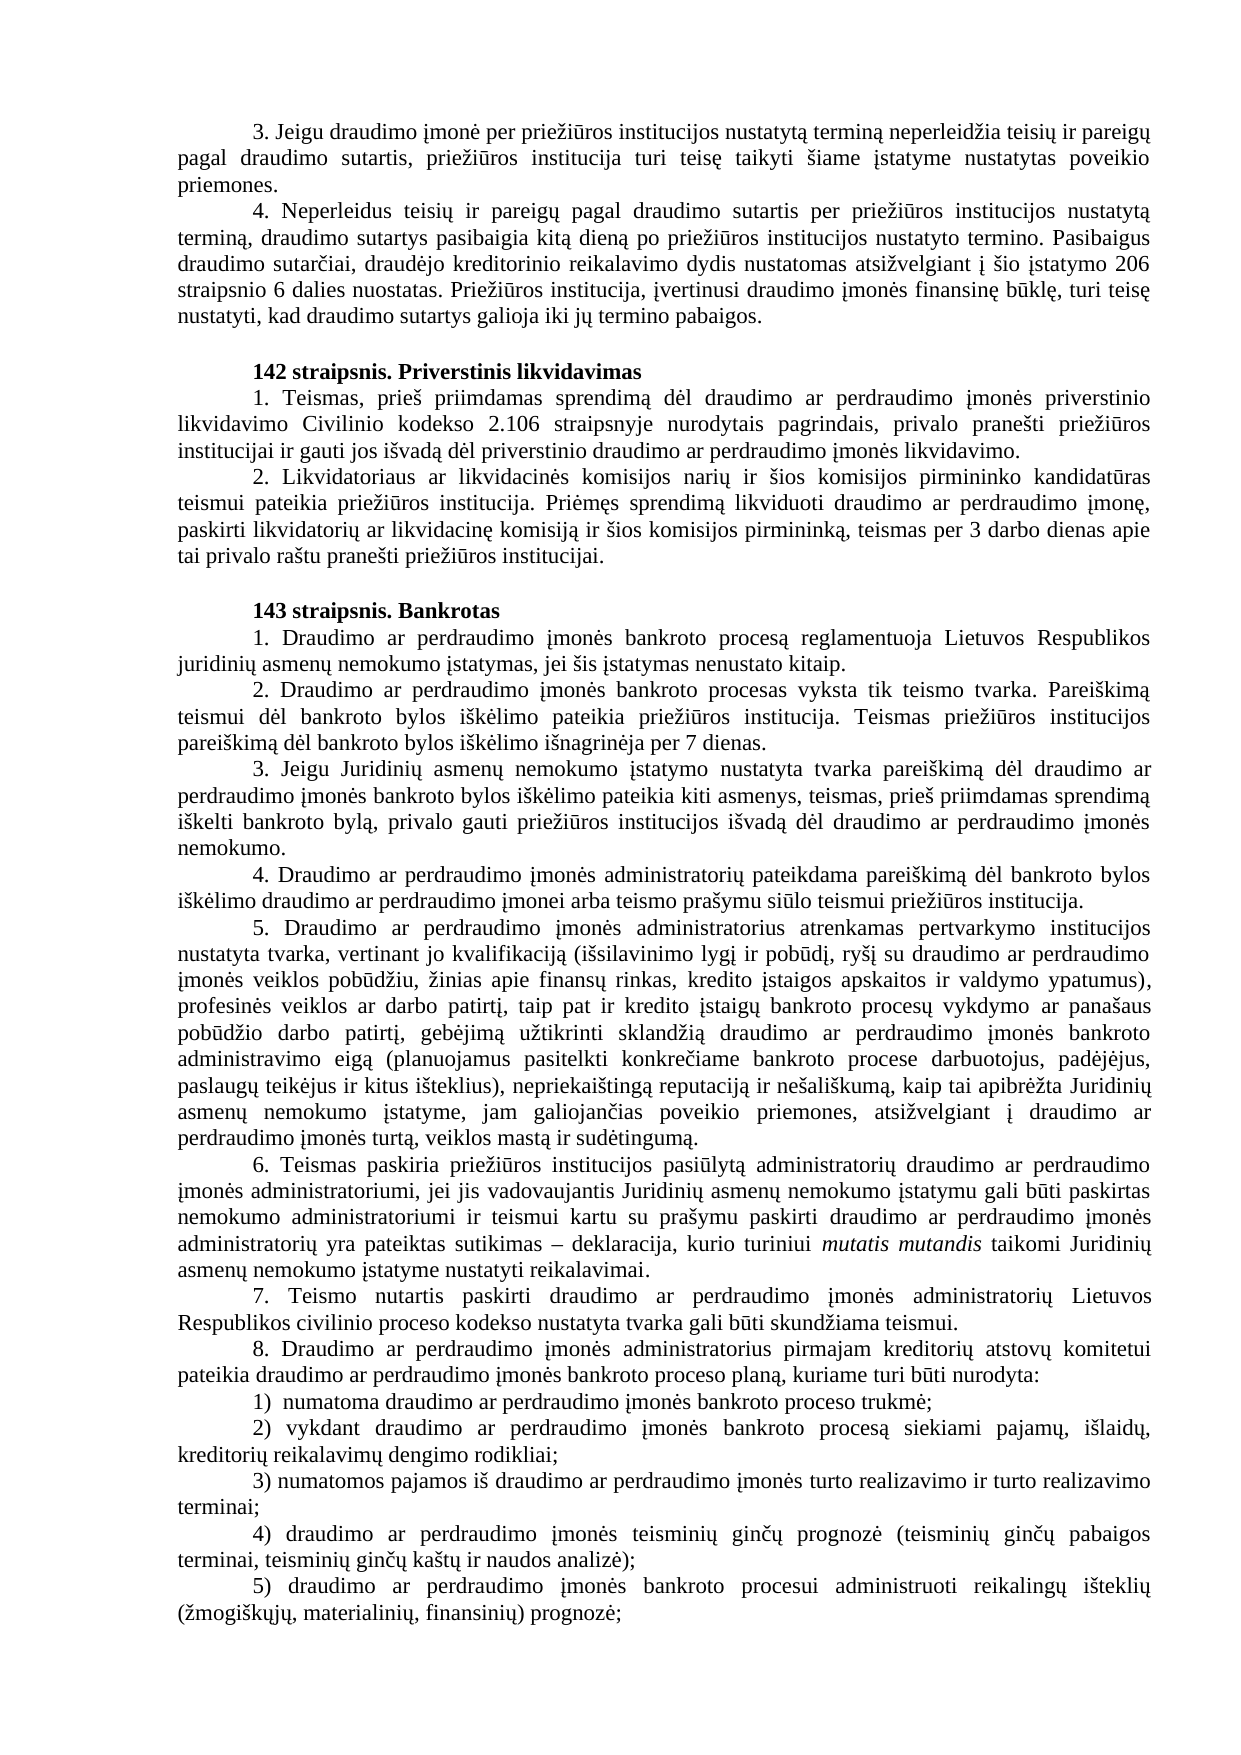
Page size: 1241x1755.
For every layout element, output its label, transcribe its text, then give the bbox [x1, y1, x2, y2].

text 3. Jeigu Juridinių asmenų nemokumo įstatymo nustatyta tvarka pareiškimą dėl draudimo ar perdraudimo įmonės bankroto bylos iškėlimo pateikia kiti asmenys, teismas, prieš priimdamas sprendimą iškelti bankroto bylą, privalo gauti priežiūros institucijos išvadą dėl draudimo ar perdraudimo įmonės nemokumo. [177, 755, 1152, 861]
text 2. Draudimo ar perdraudimo įmonės bankroto procesas vyksta tik teismo tvarka. Pareiškimą teismui dėl bankroto bylos iškėlimo pateikia priežiūros institucija. Teismas priežiūros institucijos pareiškimą dėl bankroto bylos iškėlimo išnagrinėja per 7 dienas. [177, 676, 1152, 755]
text 1. Teismas, prieš priimdamas sprendimą dėl draudimo ar perdraudimo įmonės priverstinio likvidavimo Civilinio kodekso 2.106 straipsnyje nurodytais pagrindais, privalo pranešti priežiūros institucijai ir gauti jos išvadą dėl priverstinio draudimo ar perdraudimo įmonės likvidavimo. [177, 384, 1152, 463]
text 7. Teismo nutartis paskirti draudimo ar perdraudimo įmonės administratorių Lietuvos Respublikos civilinio proceso kodekso nustatyta tvarka gali būti skundžiama teismui. [177, 1282, 1152, 1335]
text 3. Jeigu draudimo įmonė per priežiūros institucijos nustatytą terminą neperleidžia teisių ir pareigų pagal draudimo sutartis, priežiūros institucija turi teisę taikyti šiame įstatyme nustatytas poveikio priemones. [177, 118, 1152, 197]
text 4. Draudimo ar perdraudimo įmonės administratorių pateikdama pareiškimą dėl bankroto bylos iškėlimo draudimo ar perdraudimo įmonei arba teismo prašymu siūlo teismui priežiūros institucija. [177, 861, 1152, 913]
text 1. Draudimo ar perdraudimo įmonės bankroto procesą reglamentuoja Lietuvos Respublikos juridinių asmenų nemokumo įstatymas, jei šis įstatymas nenustato kitaip. [177, 624, 1152, 676]
text 8. Draudimo ar perdraudimo įmonės administratorius pirmajam kreditorių atstovų komitetui pateikia draudimo ar perdraudimo įmonės bankroto proceso planą, kuriame turi būti nurodyta: [177, 1335, 1152, 1388]
text 2) vykdant draudimo ar perdraudimo įmonės bankroto procesą siekiami pajamų, išlaidų, kreditorių reikalavimų dengimo rodikliai; [177, 1414, 1152, 1467]
text 5. Draudimo ar perdraudimo įmonės administratorius atrenkamas pertvarkymo institucijos nustatyta tvarka, vertinant jo kvalifikaciją (išsilavinimo lygį ir pobūdį, ryšį su draudimo ar perdraudimo įmonės veiklos pobūdžiu, žinias apie finansų rinkas, kredito įstaigos apskaitos ir valdymo ypatumus), profesinės veiklos ar darbo patirtį, taip pat ir kredito įstaigų bankroto procesų vykdymo ar panašaus pobūdžio darbo patirtį, gebėjimą užtikrinti sklandžią draudimo ar perdraudimo įmonės bankroto administravimo eigą (planuojamus pasitelkti konkrečiame bankroto procese darbuotojus, padėjėjus, paslaugų teikėjus ir kitus išteklius), nepriekaištingą reputaciją ir nešališkumą, kaip tai apibrėžta Juridinių asmenų nemokumo įstatyme, jam galiojančias poveikio priemones, atsižvelgiant į draudimo ar perdraudimo įmonės turtą, veiklos mastą ir sudėtingumą. [177, 913, 1152, 1151]
text 4. Neperleidus teisių ir pareigų pagal draudimo sutartis per priežiūros institucijos nustatytą terminą, draudimo sutartys pasibaigia kitą dieną po priežiūros institucijos nustatyto termino. Pasibaigus draudimo sutarčiai, draudėjo kreditorinio reikalavimo dydis nustatomas atsižvelgiant į šio įstatymo 206 straipsnio 6 dalies nuostatas. Priežiūros institucija, įvertinusi draudimo įmonės finansinę būklę, turi teisę nustatyti, kad draudimo sutartys galioja iki jų termino pabaigos. [177, 197, 1152, 329]
text 4) draudimo ar perdraudimo įmonės teisminių ginčų prognozė (teisminių ginčų pabaigos terminai, teisminių ginčų kaštų ir naudos analizė); [177, 1520, 1152, 1572]
text 143 straipsnis. Bankrotas [177, 597, 1152, 624]
text 3) numatomos pajamos iš draudimo ar perdraudimo įmonės turto realizavimo ir turto realizavimo terminai; [177, 1467, 1152, 1520]
text 142 straipsnis. Priverstinis likvidavimas [177, 358, 1152, 384]
text 2. Likvidatoriaus ar likvidacinės komisijos narių ir šios komisijos pirmininko kandidatūras teismui pateikia priežiūros institucija. Priėmęs sprendimą likviduoti draudimo ar perdraudimo įmonę, paskirti likvidatorių ar likvidacinę komisiją ir šios komisijos pirmininką, teismas per 3 darbo dienas apie tai privalo raštu pranešti priežiūros institucijai. [177, 463, 1152, 568]
text 1) numatoma draudimo ar perdraudimo įmonės bankroto proceso trukmė; [177, 1388, 1152, 1414]
text 6. Teismas paskiria priežiūros institucijos pasiūlytą administratorių draudimo ar perdraudimo įmonės administratoriumi, jei jis vadovaujantis Juridinių asmenų nemokumo įstatymu gali būti paskirtas nemokumo administratoriumi ir teismui kartu su prašymu paskirti draudimo ar perdraudimo įmonės administratorių yra pateiktas sutikimas – deklaracija, kurio turiniui mutatis mutandis taikomi Juridinių asmenų nemokumo įstatyme nustatyti reikalavimai. [177, 1151, 1152, 1282]
text 5) draudimo ar perdraudimo įmonės bankroto procesui administruoti reikalingų išteklių (žmogiškųjų, materialinių, finansinių) prognozė; [177, 1572, 1152, 1625]
